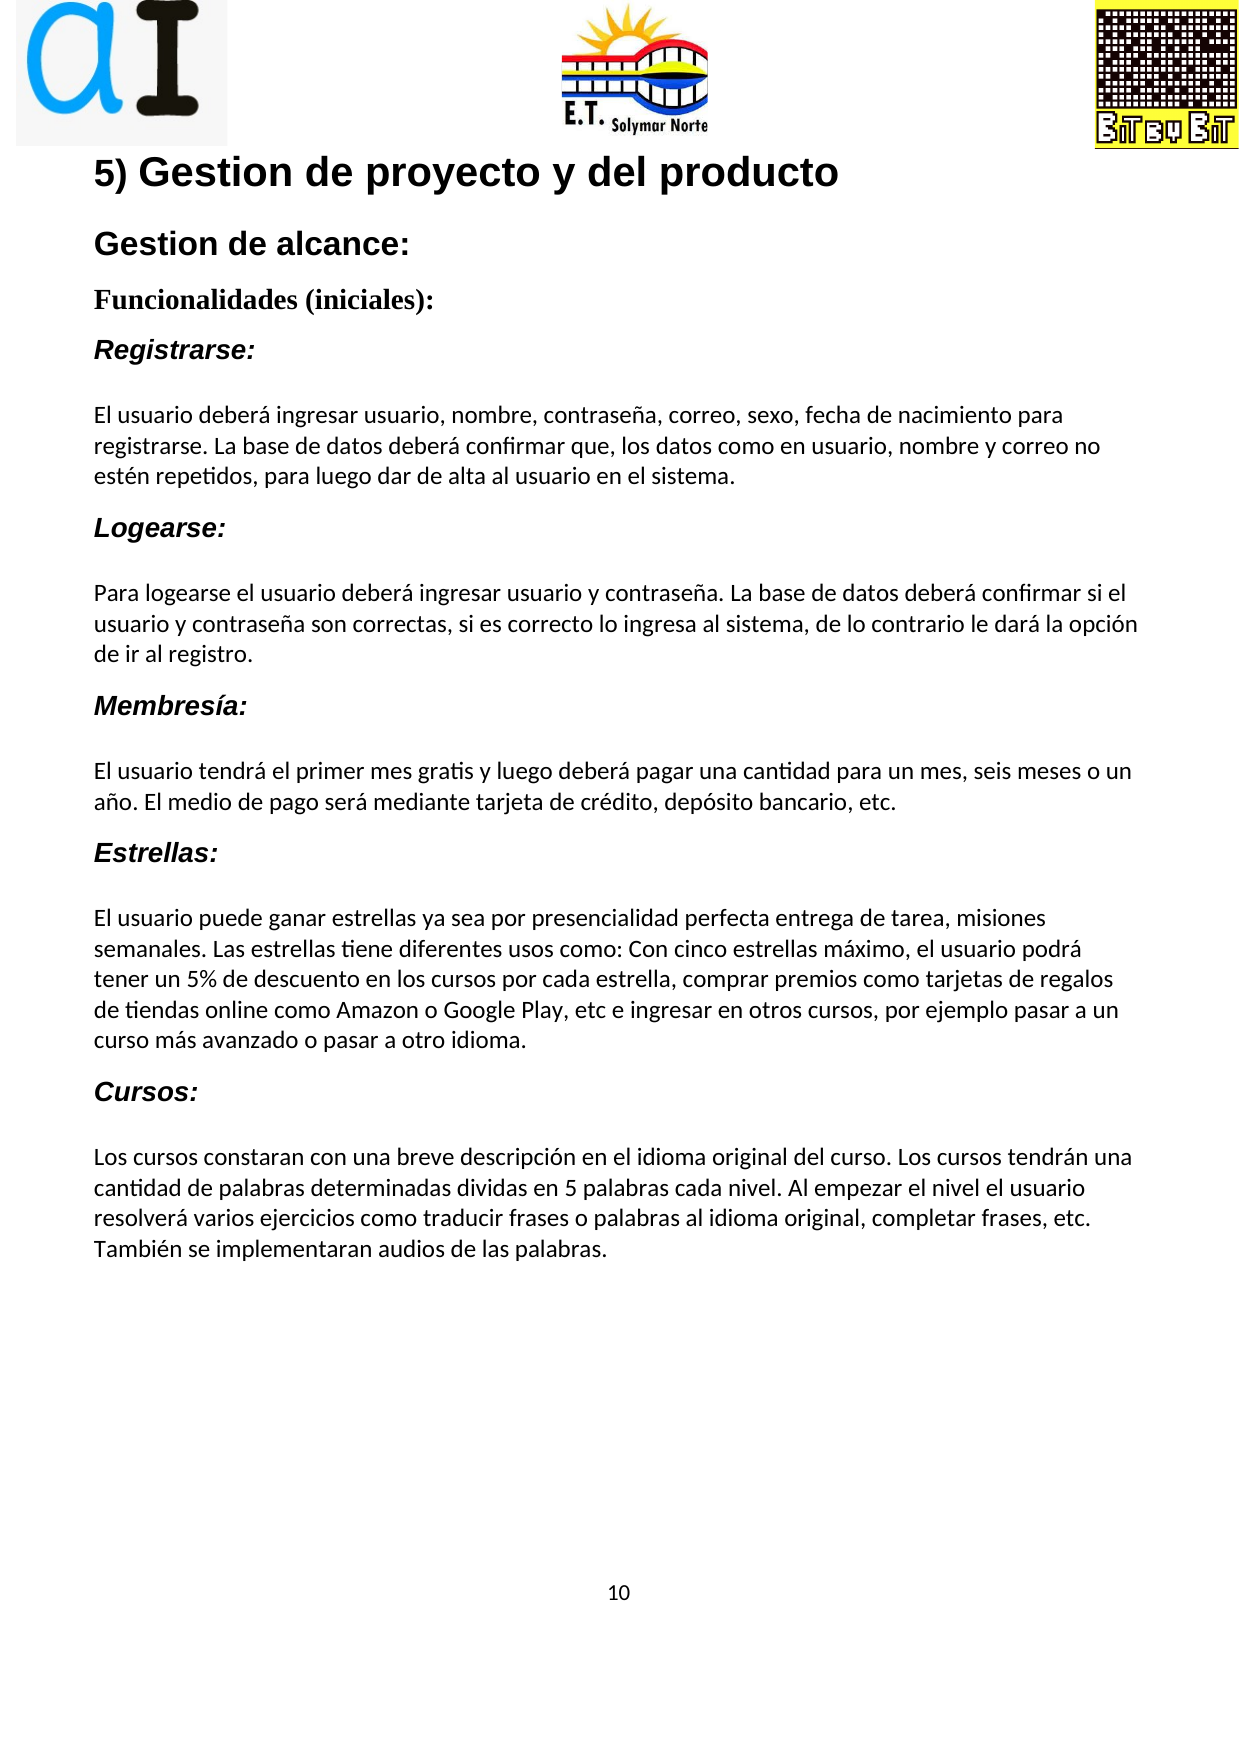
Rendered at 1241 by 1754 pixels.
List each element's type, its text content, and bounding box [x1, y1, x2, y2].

picture [1094, 0, 1239, 149]
subtitle Membresía: [94, 689, 1143, 721]
subtitle Gestion de alcance: [94, 223, 1143, 262]
picture [561, 0, 708, 146]
text El usuario tendrá el primer mes gratis y luego deberá pagar una cantidad para un mes, seis meses o un año. El medio de pago será mediante tarjeta de crédito, depósito bancario, etc. [94, 755, 1143, 816]
subtitle Registrarse: [94, 333, 1143, 365]
text El usuario puede ganar estrellas ya sea por presencialidad perfecta entrega de tarea, misiones semanales. Las estrellas tiene diferentes usos como: Con cinco estrellas máximo, el usuario podrá tener un 5% de descuento en los cursos por cada estrella, comprar premios como tarjetas de regalos de tiendas online como Amazon o Google Play, etc e ingresar en otros cursos, por ejemplo pasar a un curso más avanzado o pasar a otro idioma. [94, 902, 1143, 1055]
subtitle 5) Gestion de proyecto y del producto [94, 148, 1143, 196]
subtitle Estrellas: [94, 837, 1143, 869]
picture [16, 0, 228, 146]
text El usuario deberá ingresar usuario, nombre, contraseña, correo, sexo, fecha de nacimiento para registrarse. La base de datos deberá confirmar que, los datos como en usuario, nombre y correo no estén repetidos, para luego dar de alta al usuario en el sistema. [94, 399, 1143, 491]
subtitle Logearse: [94, 511, 1143, 543]
subtitle Cursos: [94, 1076, 1143, 1108]
subtitle Funcionalidades (iniciales): [94, 282, 1143, 316]
text Los cursos constaran con una breve descripción en el idioma original del curso. Los cursos tendrán una cantidad de palabras determinadas dividas en 5 palabras cada nivel. Al empezar el nivel el usuario resolverá varios ejercicios como traducir frases o palabras al idioma original, completar frases, etc. También se implementaran audios de las palabras. [94, 1141, 1143, 1263]
text Para logearse el usuario deberá ingresar usuario y contraseña. La base de datos deberá confirmar si el usuario y contraseña son correctas, si es correcto lo ingresa al sistema, de lo contrario le dará la opción de ir al registro. [94, 577, 1143, 669]
